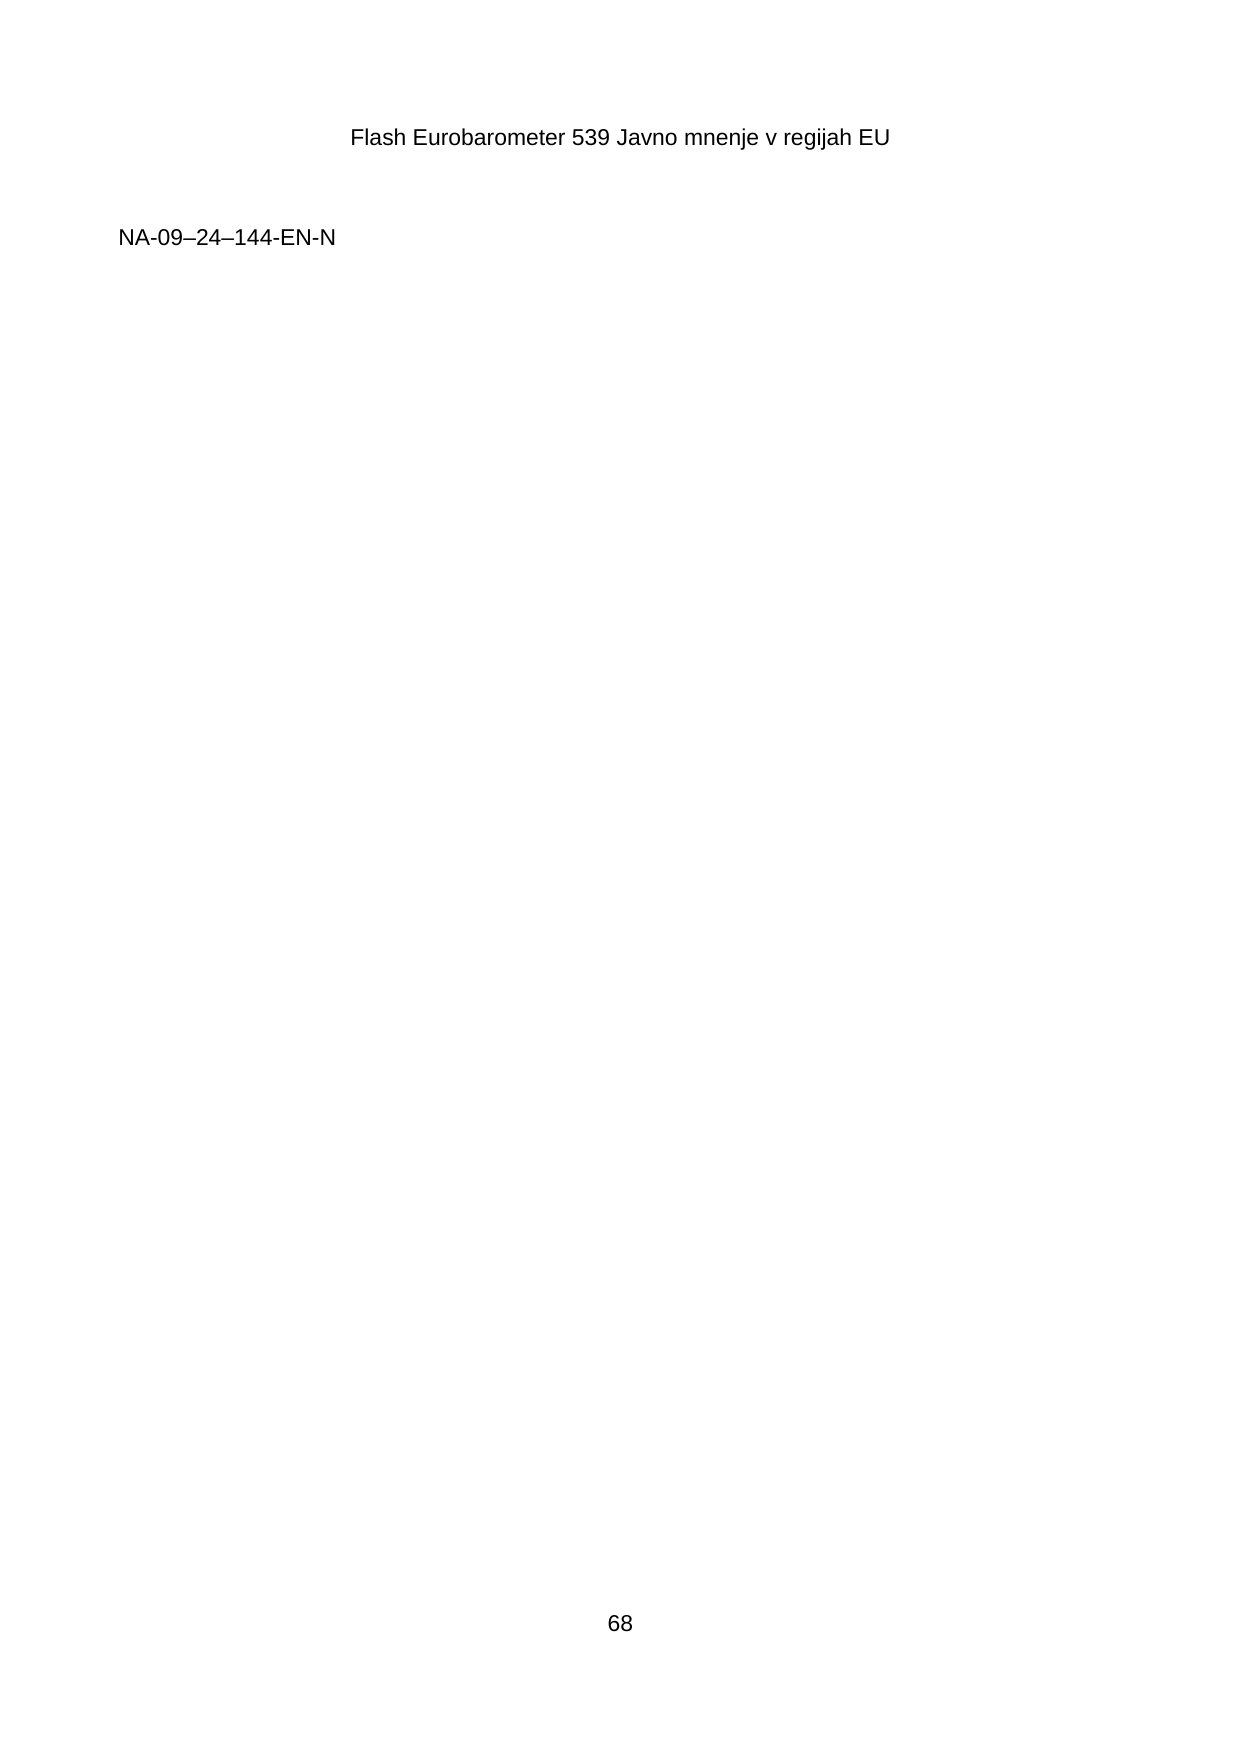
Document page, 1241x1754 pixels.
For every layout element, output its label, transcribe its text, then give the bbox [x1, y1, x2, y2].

text NA-09–24–144-EN-N [118, 224, 605, 250]
